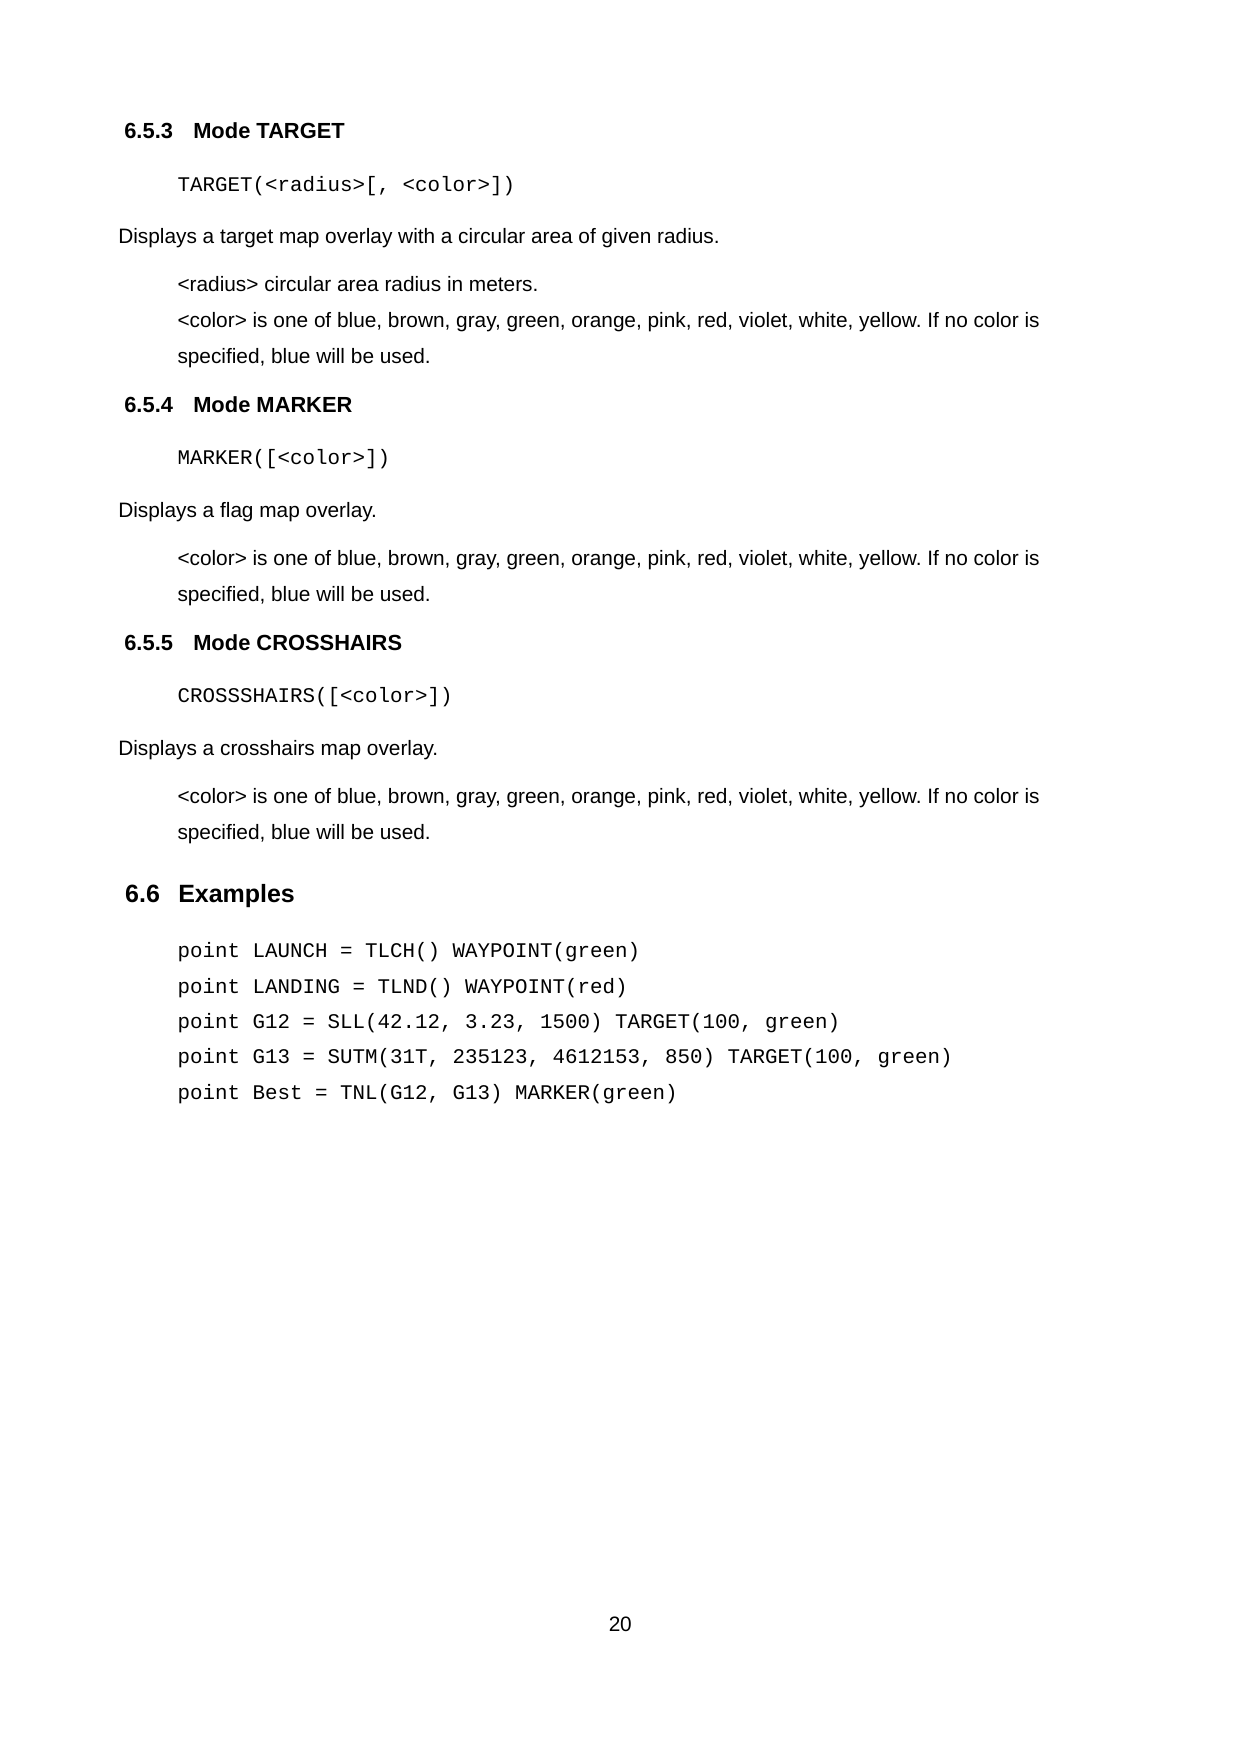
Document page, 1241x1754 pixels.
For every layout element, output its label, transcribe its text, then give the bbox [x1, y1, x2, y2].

text Displays a target map overlay with a circular area of given radius. [118, 224, 1122, 248]
text MARKER([<color>]) [177, 447, 1063, 471]
subtitle Mode CROSSHAIRS [118, 630, 1122, 655]
text Displays a flag map overlay. [118, 498, 1122, 522]
text CROSSSHAIRS([<color>]) [177, 685, 1063, 709]
list <color> is one of blue, brown, gray, green, orange, pink, red, violet, white, yellow. If no color is specified, blue will be used. [177, 546, 1122, 606]
list <color> is one of blue, brown, gray, green, orange, pink, red, violet, white, yellow. If no color is specified, blue will be used. [177, 784, 1122, 844]
text Displays a crosshairs map overlay. [118, 735, 1122, 759]
subtitle Mode TARGET [118, 118, 1122, 143]
subtitle Examples [118, 879, 1122, 908]
text TARGET(<radius>[, <color>]) [177, 174, 1063, 197]
subtitle Mode MARKER [118, 392, 1122, 417]
text point LAUNCH = TLCH() WAYPOINT(green) point LANDING = TLND() WAYPOINT(red) point G12 = SLL(42.12, 3.23, 1500) TARGET(100, green) point G13 = SUTM(31T, 235123, 4612153, 850) TARGET(100, green) point Best = TNL(G12, G13) MARKER(green) [177, 940, 1063, 1106]
list <color> is one of blue, brown, gray, green, orange, pink, red, violet, white, yellow. If no color is specified, blue will be used. [177, 308, 1122, 368]
list <radius> circular area radius in meters. [177, 272, 1122, 296]
